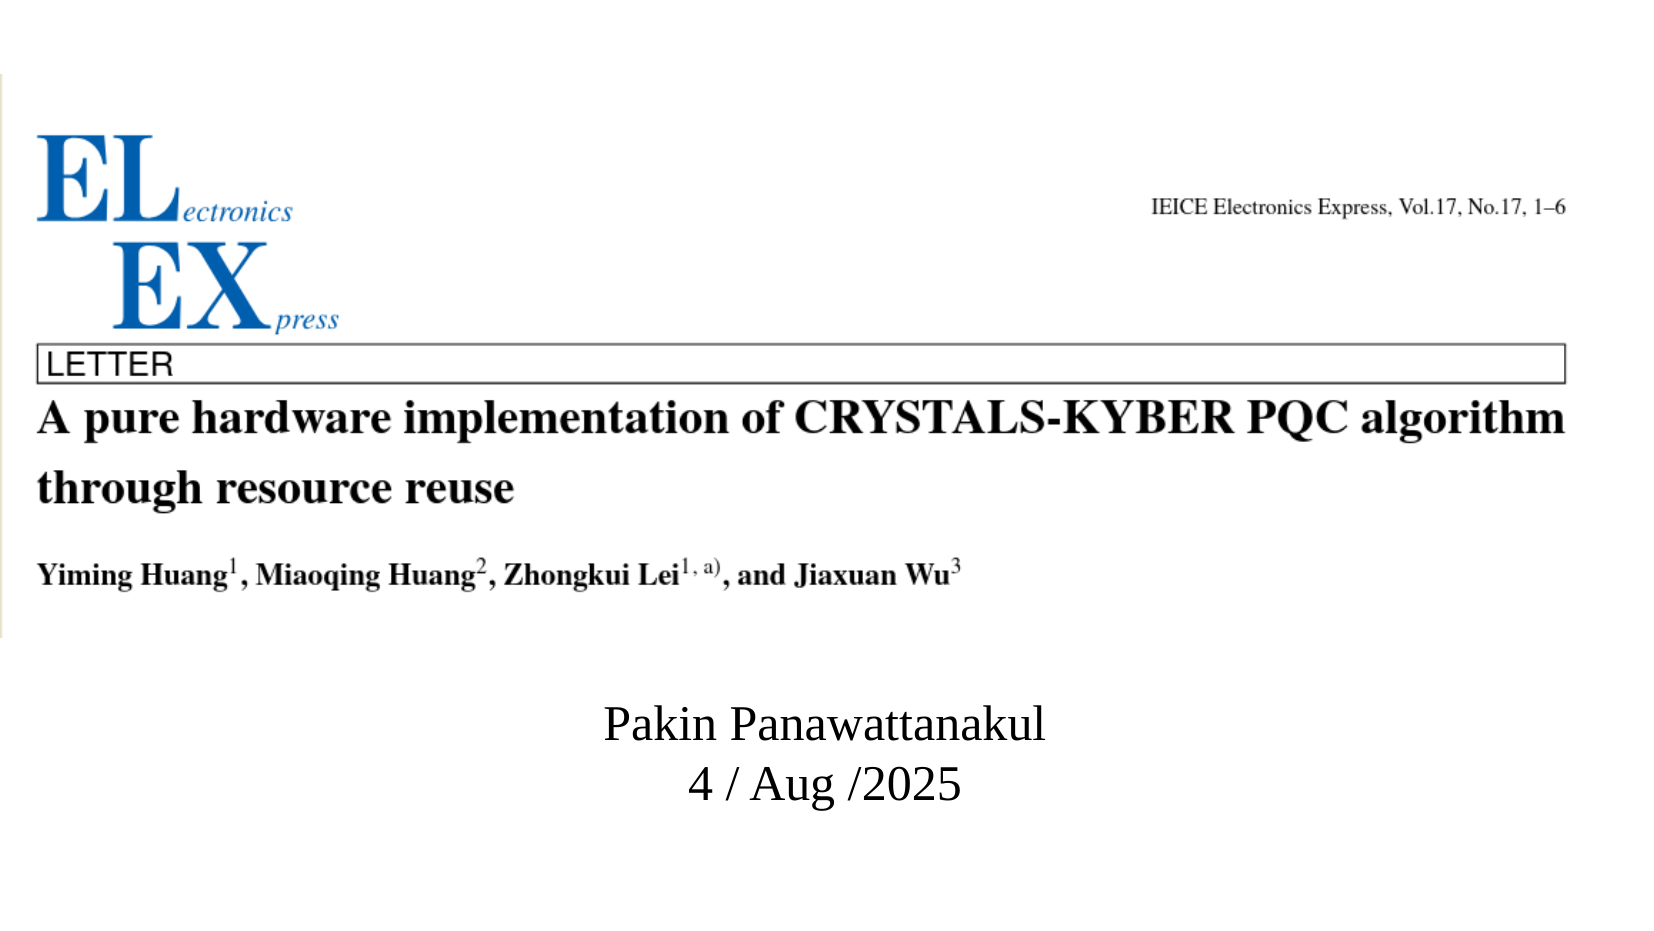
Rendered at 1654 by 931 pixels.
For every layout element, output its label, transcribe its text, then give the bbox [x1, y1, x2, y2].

picture [0, 74, 1613, 638]
text_box Pakin Panawattanakul 4 / Aug /2025 [112, 689, 1538, 811]
